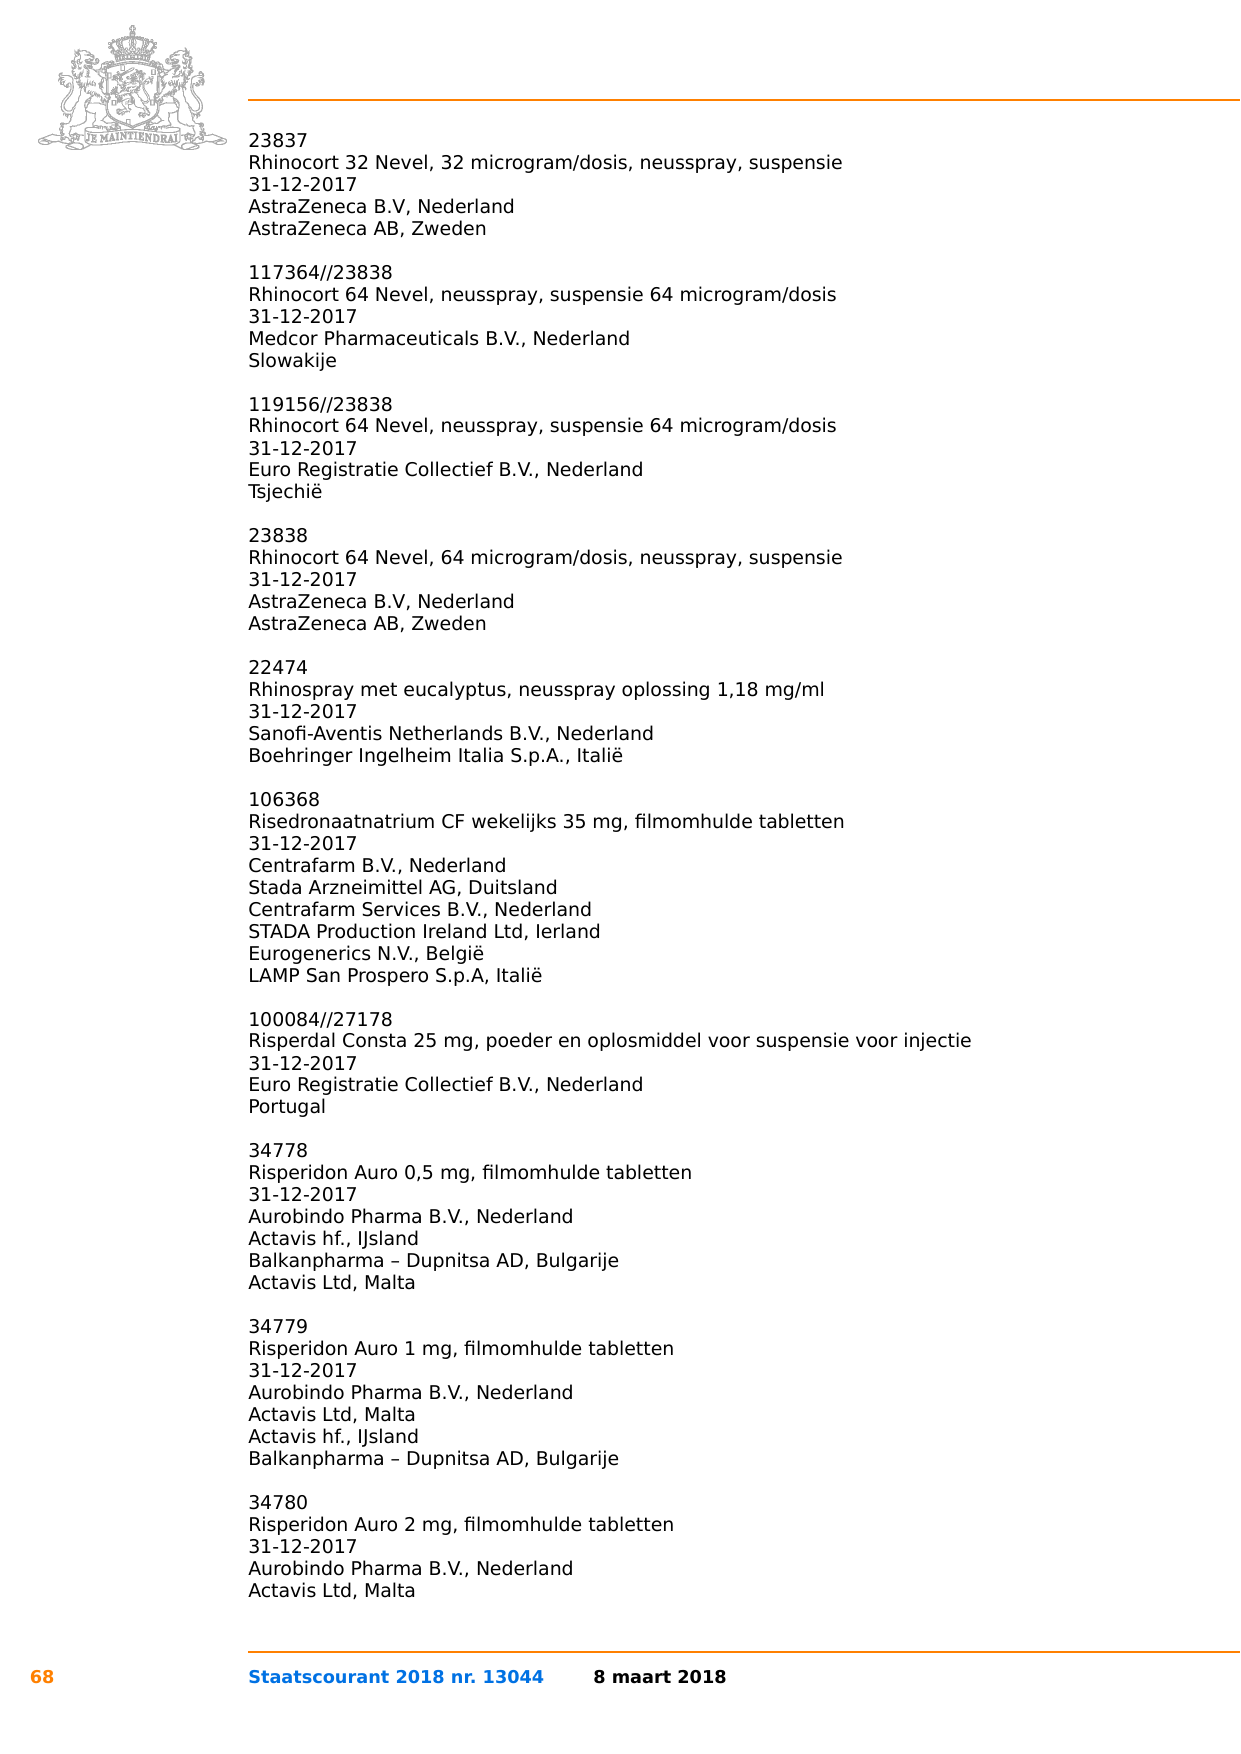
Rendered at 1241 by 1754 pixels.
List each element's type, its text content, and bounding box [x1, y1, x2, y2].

text Portugal [248, 1096, 1163, 1118]
text 23837 [248, 130, 1163, 152]
text Actavis hf., IJsland [248, 1228, 1163, 1250]
text AstraZeneca B.V, Nederland [248, 196, 1163, 218]
text Euro Registratie Collectief B.V., Nederland [248, 459, 1163, 481]
text 31-12-2017 [248, 701, 1163, 723]
text 31-12-2017 [248, 306, 1163, 328]
text 100084//27178 [248, 1008, 1163, 1030]
text Aurobindo Pharma B.V., Nederland [248, 1206, 1163, 1228]
text Sanofi-Aventis Netherlands B.V., Nederland [248, 723, 1163, 745]
text 34779 [248, 1316, 1163, 1338]
text 31-12-2017 [248, 569, 1163, 591]
text Centrafarm Services B.V., Nederland [248, 899, 1163, 921]
text Aurobindo Pharma B.V., Nederland [248, 1382, 1163, 1404]
text Balkanpharma – Dupnitsa AD, Bulgarije [248, 1448, 1163, 1470]
text Risedronaatnatrium CF wekelijks 35 mg, filmomhulde tabletten [248, 811, 1163, 833]
text Eurogenerics N.V., België [248, 943, 1163, 964]
text 31-12-2017 [248, 1360, 1163, 1382]
text 34780 [248, 1492, 1163, 1514]
text Risperdal Consta 25 mg, poeder en oplosmiddel voor suspensie voor injectie [248, 1030, 1163, 1052]
text Rhinocort 64 Nevel, 64 microgram/dosis, neusspray, suspensie [248, 547, 1163, 569]
text Aurobindo Pharma B.V., Nederland [248, 1558, 1163, 1579]
text Stada Arzneimittel AG, Duitsland [248, 877, 1163, 899]
text Actavis Ltd, Malta [248, 1272, 1163, 1294]
text 31-12-2017 [248, 1536, 1163, 1558]
text Boehringer Ingelheim Italia S.p.A., Italië [248, 745, 1163, 767]
text Euro Registratie Collectief B.V., Nederland [248, 1074, 1163, 1096]
text Actavis Ltd, Malta [248, 1404, 1163, 1426]
text 34778 [248, 1140, 1163, 1162]
text Actavis Ltd, Malta [248, 1579, 1163, 1602]
text Risperidon Auro 1 mg, filmomhulde tabletten [248, 1338, 1163, 1360]
text Rhinospray met eucalyptus, neusspray oplossing 1,18 mg/ml [248, 679, 1163, 701]
text 31-12-2017 [248, 437, 1163, 459]
text LAMP San Prospero S.p.A, Italië [248, 964, 1163, 987]
text Tsjechië [248, 481, 1163, 503]
text 31-12-2017 [248, 833, 1163, 855]
text 106368 [248, 789, 1163, 811]
text 31-12-2017 [248, 1052, 1163, 1074]
text AstraZeneca AB, Zweden [248, 218, 1163, 240]
text AstraZeneca AB, Zweden [248, 613, 1163, 635]
text STADA Production Ireland Ltd, Ierland [248, 921, 1163, 943]
text 31-12-2017 [248, 1184, 1163, 1206]
text Centrafarm B.V., Nederland [248, 855, 1163, 877]
text 22474 [248, 657, 1163, 679]
text Actavis hf., IJsland [248, 1426, 1163, 1448]
text 31-12-2017 [248, 174, 1163, 196]
text 119156//23838 [248, 393, 1163, 415]
text AstraZeneca B.V, Nederland [248, 591, 1163, 613]
text Risperidon Auro 2 mg, filmomhulde tabletten [248, 1514, 1163, 1536]
text Medcor Pharmaceuticals B.V., Nederland [248, 328, 1163, 349]
text Rhinocort 64 Nevel, neusspray, suspensie 64 microgram/dosis [248, 415, 1163, 437]
text Balkanpharma – Dupnitsa AD, Bulgarije [248, 1250, 1163, 1272]
picture [38, 25, 227, 150]
text Risperidon Auro 0,5 mg, filmomhulde tabletten [248, 1162, 1163, 1184]
text Rhinocort 32 Nevel, 32 microgram/dosis, neusspray, suspensie [248, 152, 1163, 174]
text 117364//23838 [248, 262, 1163, 284]
text Rhinocort 64 Nevel, neusspray, suspensie 64 microgram/dosis [248, 284, 1163, 306]
text Slowakije [248, 349, 1163, 372]
text 23838 [248, 525, 1163, 547]
